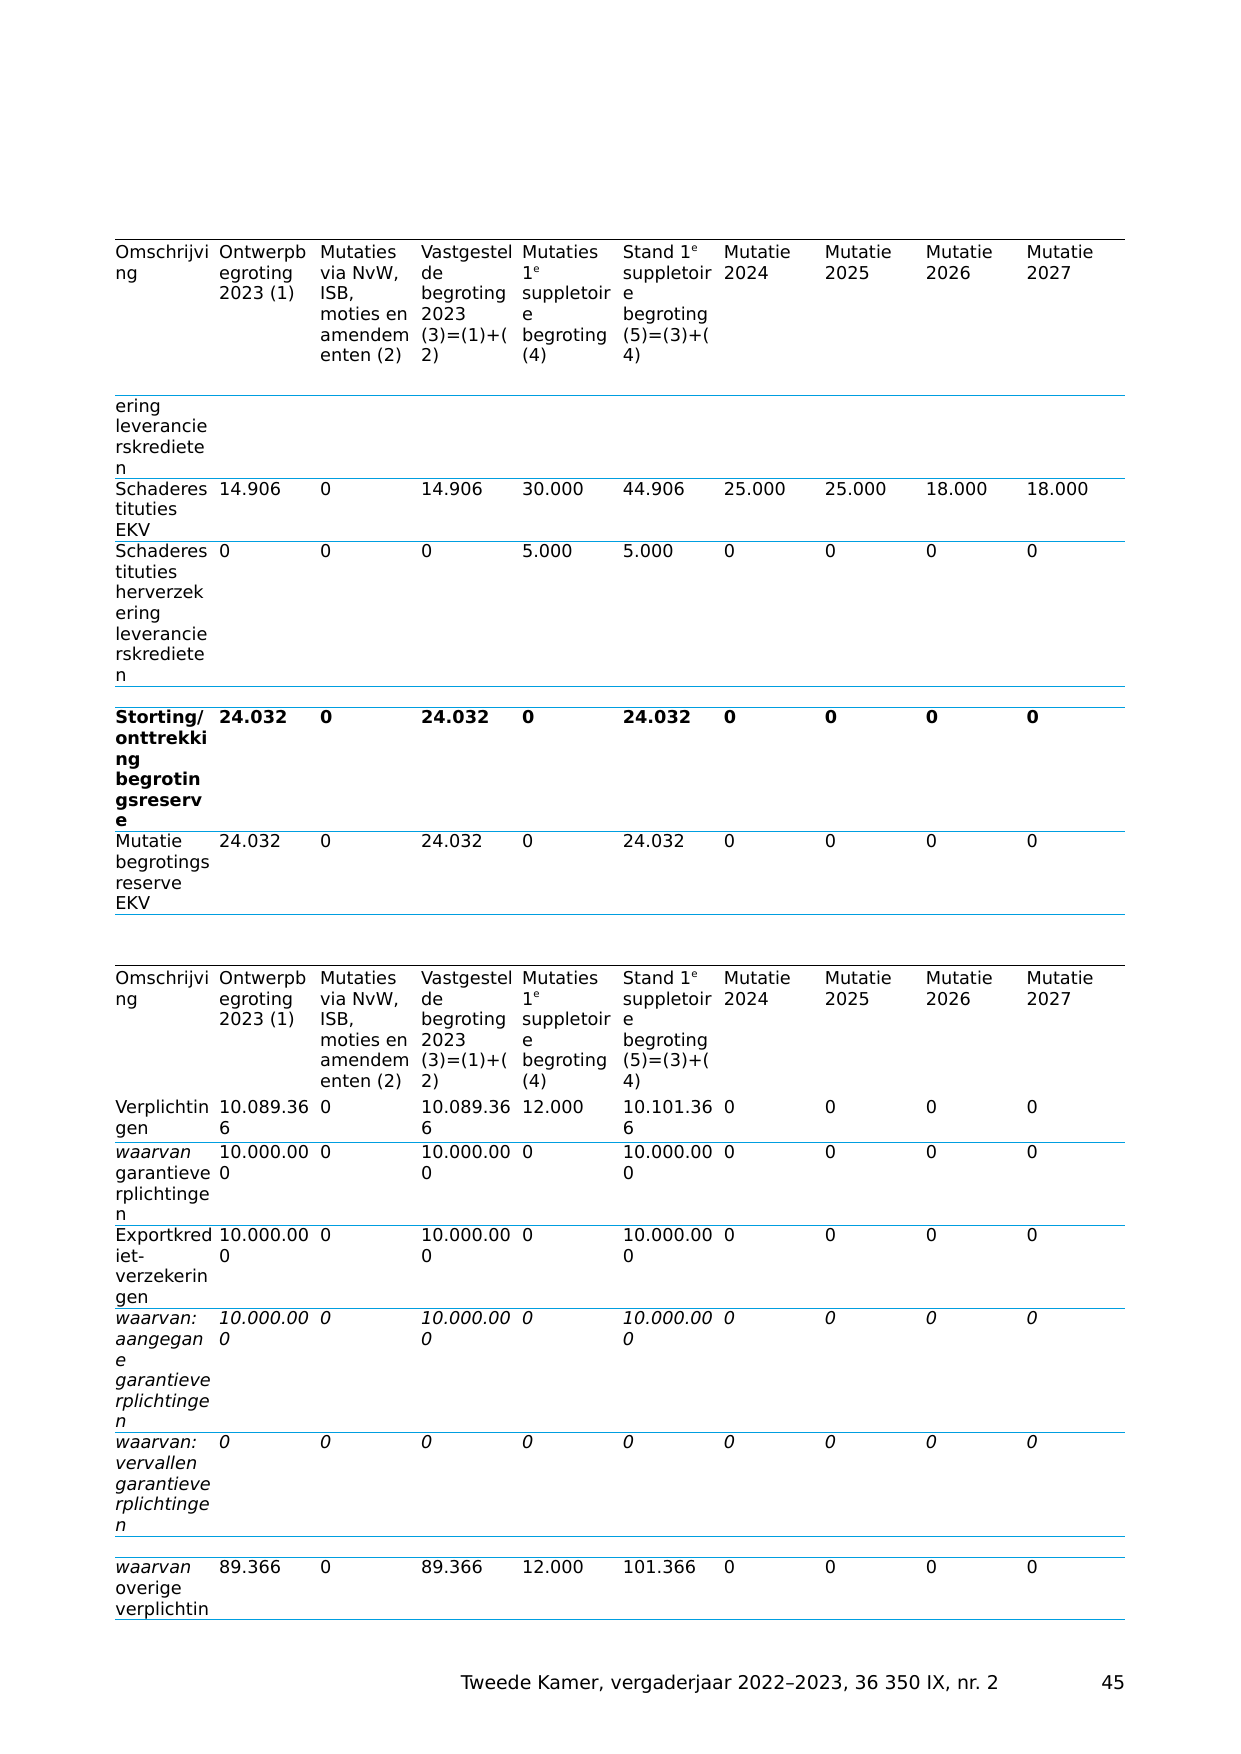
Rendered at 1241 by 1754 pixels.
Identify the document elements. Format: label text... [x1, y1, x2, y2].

table_cell 10.000.000 [216, 1309, 317, 1432]
table_cell 0 [1024, 1095, 1125, 1142]
table_cell [216, 687, 317, 707]
table_cell 24.032 [620, 832, 721, 914]
table_cell 0 [822, 1309, 923, 1432]
table_cell Ontwerpbegroting 2023 (1) [216, 240, 317, 369]
table_cell Mutaties via NvW, ISB, moties en amendementen (2) [317, 240, 418, 369]
table_cell Storting/onttrekking begrotingsreserve [115, 708, 216, 831]
table_cell 0 [923, 1226, 1023, 1308]
table_cell [923, 687, 1023, 707]
table_cell Mutaties 1e suppletoire begroting (4) [519, 240, 620, 369]
table_cell Stand 1e suppletoire begroting (5)=(3)+(4) [620, 240, 721, 369]
table_cell [317, 396, 418, 478]
table_cell 5.000 [620, 542, 721, 686]
table_cell 24.032 [418, 708, 519, 831]
table_cell 10.000.000 [620, 1309, 721, 1432]
table_cell 0 [317, 1226, 418, 1308]
table_cell Schaderestituties EKV [115, 479, 216, 541]
table_cell [519, 396, 620, 478]
table_cell 10.000.000 [620, 1226, 721, 1308]
table_cell [519, 1537, 620, 1557]
table_cell [620, 396, 721, 478]
table_cell [317, 1537, 418, 1557]
table_cell 0 [519, 1433, 620, 1536]
table_cell 0 [721, 1226, 822, 1308]
table_cell 0 [1024, 1433, 1125, 1536]
table_cell 0 [1024, 1558, 1125, 1619]
table_cell 0 [721, 1143, 822, 1225]
table_cell 0 [721, 1095, 822, 1142]
table_cell 10.089.366 [216, 1095, 317, 1142]
table_cell 10.089.366 [418, 1095, 519, 1142]
table_cell 12.000 [519, 1095, 620, 1142]
table_cell 0 [822, 1095, 923, 1142]
table_cell [822, 687, 923, 707]
table_cell 0 [519, 832, 620, 914]
table_cell 18.000 [923, 479, 1023, 541]
table_cell 0 [822, 1143, 923, 1225]
table_cell 0 [519, 708, 620, 831]
table_cell 10.000.000 [620, 1143, 721, 1225]
table_cell 0 [822, 542, 923, 686]
table_cell 0 [721, 1309, 822, 1432]
table_cell 0 [519, 1309, 620, 1432]
table_cell [216, 1537, 317, 1557]
table_cell Exportkrediet-verzekeringen [115, 1226, 216, 1308]
table_cell Mutatie 2024 [721, 966, 822, 1094]
table_cell 0 [317, 1309, 418, 1432]
table_cell [317, 687, 418, 707]
table_cell 0 [923, 708, 1023, 831]
table_cell 0 [923, 1095, 1023, 1142]
table_cell Mutatie 2025 [822, 966, 923, 1094]
table_cell 10.101.366 [620, 1095, 721, 1142]
table_cell [418, 687, 519, 707]
table_cell [923, 1537, 1023, 1557]
table_cell 0 [923, 1143, 1023, 1225]
table_cell 14.906 [216, 479, 317, 541]
table_cell 30.000 [519, 479, 620, 541]
table_cell 0 [418, 1433, 519, 1536]
table_cell [519, 687, 620, 707]
table_cell 0 [822, 708, 923, 831]
table_cell 89.366 [216, 1558, 317, 1619]
table_cell [1024, 396, 1125, 478]
table_cell 0 [317, 1558, 418, 1619]
table_cell Mutatie begrotingsreserve EKV [115, 832, 216, 914]
table_cell 0 [822, 1226, 923, 1308]
table_cell 10.000.000 [216, 1226, 317, 1308]
table_cell 10.000.000 [216, 1143, 317, 1225]
table_cell Stand 1e suppletoire begroting (5)=(3)+(4) [620, 966, 721, 1094]
table_cell 0 [923, 1433, 1023, 1536]
table_cell Omschrijving [115, 240, 216, 369]
table_cell 0 [923, 1558, 1023, 1619]
table_cell Mutatie 2024 [721, 240, 822, 369]
table_cell 0 [317, 1095, 418, 1142]
table_cell Omschrijving [115, 966, 216, 1094]
table_cell 0 [822, 832, 923, 914]
table_cell 0 [216, 542, 317, 686]
table_cell [216, 396, 317, 478]
table_cell waarvan: vervallen garantieverplichtingen [115, 1433, 216, 1536]
table_cell 0 [923, 1309, 1023, 1432]
table_cell 0 [1024, 542, 1125, 686]
table_cell Schaderestituties herverzekering leverancierskredieten [115, 542, 216, 686]
table_cell Mutatie 2027 [1024, 240, 1125, 369]
table_cell Mutaties 1e suppletoire begroting (4) [519, 966, 620, 1094]
table_cell [721, 1537, 822, 1557]
table_cell Mutatie 2025 [822, 240, 923, 369]
table_cell 24.032 [216, 708, 317, 831]
table_cell [418, 396, 519, 478]
table_cell 0 [317, 832, 418, 914]
table_cell 5.000 [519, 542, 620, 686]
table_cell waarvan garantieverplichtingen [115, 1143, 216, 1225]
table_cell 0 [317, 479, 418, 541]
table_cell 25.000 [721, 479, 822, 541]
table_cell 0 [317, 1143, 418, 1225]
table_header Tabel 17 Uitsplitsing verplichtingen (bedragen x € 1.000) [115, 940, 1125, 964]
table_cell [115, 1537, 216, 1557]
table_cell 0 [620, 1433, 721, 1536]
table_cell Mutatie 2026 [923, 240, 1023, 369]
table_cell 44.906 [620, 479, 721, 541]
table_cell 0 [519, 1143, 620, 1225]
table_cell [721, 687, 822, 707]
table_cell [115, 369, 1125, 395]
table_cell 0 [721, 1558, 822, 1619]
table_cell 89.366 [418, 1558, 519, 1619]
table_cell 24.032 [418, 832, 519, 914]
table_cell 0 [721, 832, 822, 914]
table_cell Mutatie 2027 [1024, 966, 1125, 1094]
table_cell 0 [418, 542, 519, 686]
table_cell 24.032 [620, 708, 721, 831]
table_header Tabel 16 Budgettaire gevolgen van beleid artikel 5 Exportkredietverzekeringen, -garanties en investeringsverzekeringen (bedragen x € 1.000) [115, 191, 1125, 239]
table_cell 0 [519, 1226, 620, 1308]
table_cell 0 [822, 1558, 923, 1619]
table_cell [822, 396, 923, 478]
table_cell 12.000 [519, 1558, 620, 1619]
table_cell [1024, 687, 1125, 707]
table_cell 0 [721, 708, 822, 831]
table_cell [418, 1537, 519, 1557]
table_cell Mutatie 2026 [923, 966, 1023, 1094]
table_cell waarvan: aangegane garantieverplichtingen [115, 1309, 216, 1432]
table_cell Mutaties via NvW, ISB, moties en amendementen (2) [317, 966, 418, 1094]
table_cell Ontwerpbegroting 2023 (1) [216, 966, 317, 1094]
table_cell 24.032 [216, 832, 317, 914]
table_cell ering leverancierskredieten [115, 396, 216, 478]
table_cell [115, 687, 216, 707]
table_cell 0 [923, 832, 1023, 914]
table_cell 10.000.000 [418, 1143, 519, 1225]
table_cell Vastgestelde begroting 2023 (3)=(1)+(2) [418, 240, 519, 369]
table_cell 25.000 [822, 479, 923, 541]
table_cell 0 [317, 542, 418, 686]
table_cell 0 [1024, 1309, 1125, 1432]
table_cell [1024, 1537, 1125, 1557]
table_cell 0 [923, 542, 1023, 686]
table_cell 0 [1024, 832, 1125, 914]
table_cell 18.000 [1024, 479, 1125, 541]
table_cell Vastgestelde begroting 2023 (3)=(1)+(2) [418, 966, 519, 1094]
table_cell waarvan overige verplichtin [115, 1558, 216, 1619]
table_cell 10.000.000 [418, 1309, 519, 1432]
table_cell 0 [216, 1433, 317, 1536]
table_cell 10.000.000 [418, 1226, 519, 1308]
table_cell [620, 1537, 721, 1557]
table_cell 0 [317, 1433, 418, 1536]
table_cell [923, 396, 1023, 478]
table_cell [822, 1537, 923, 1557]
table_cell [620, 687, 721, 707]
table_cell 14.906 [418, 479, 519, 541]
table_cell [721, 396, 822, 478]
table_cell 0 [1024, 708, 1125, 831]
table_cell 0 [1024, 1143, 1125, 1225]
table_cell 0 [317, 708, 418, 831]
table_cell 0 [721, 542, 822, 686]
table_cell 0 [822, 1433, 923, 1536]
table_cell 0 [1024, 1226, 1125, 1308]
table_cell Verplichtingen [115, 1095, 216, 1142]
table_cell 0 [721, 1433, 822, 1536]
table_cell 101.366 [620, 1558, 721, 1619]
